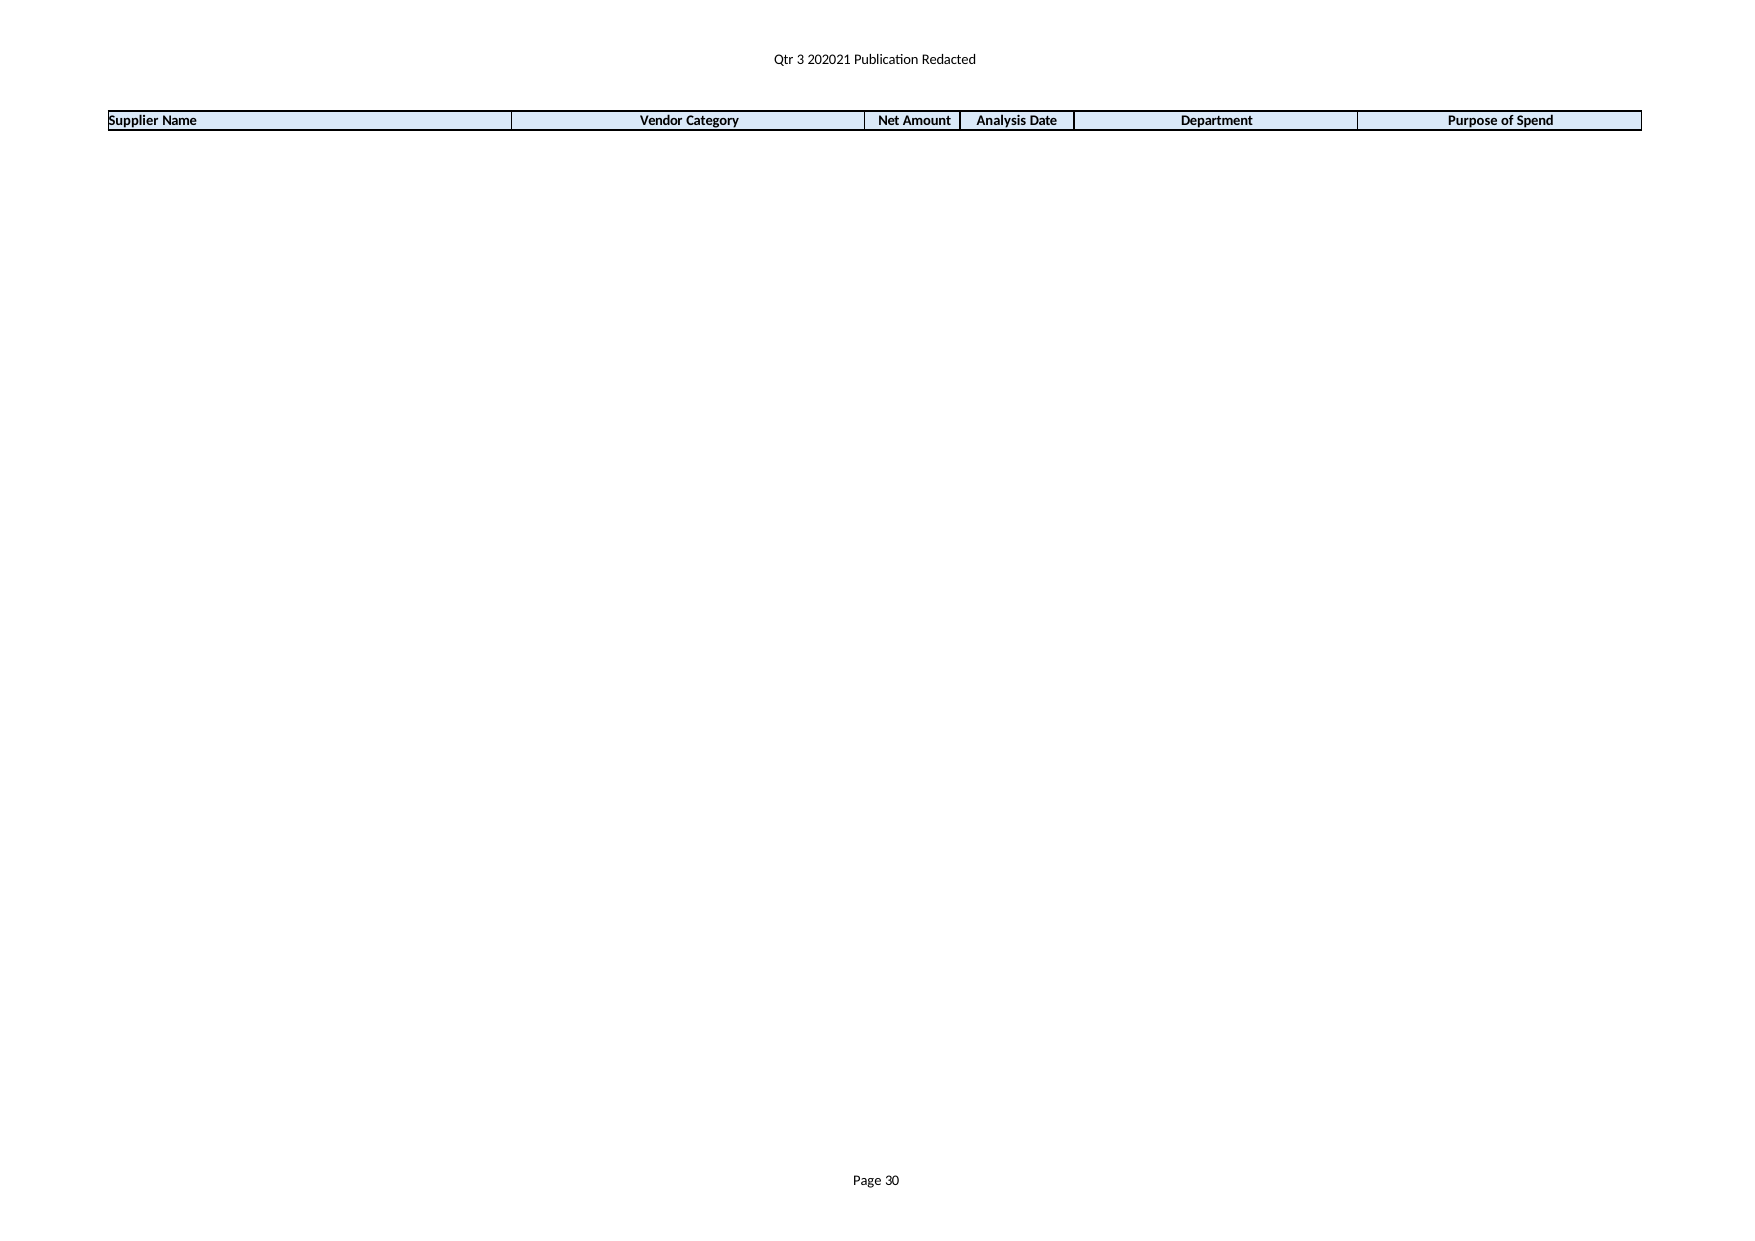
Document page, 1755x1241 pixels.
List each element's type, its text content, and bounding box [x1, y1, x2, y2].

table_header Supplier Name [109, 112, 511, 129]
table_header Department [1075, 112, 1357, 129]
table_header Analysis Date [961, 112, 1073, 129]
table_header Vendor Category [512, 112, 864, 129]
table_header Purpose of Spend [1358, 112, 1641, 129]
table_header Net Amount [865, 112, 959, 129]
